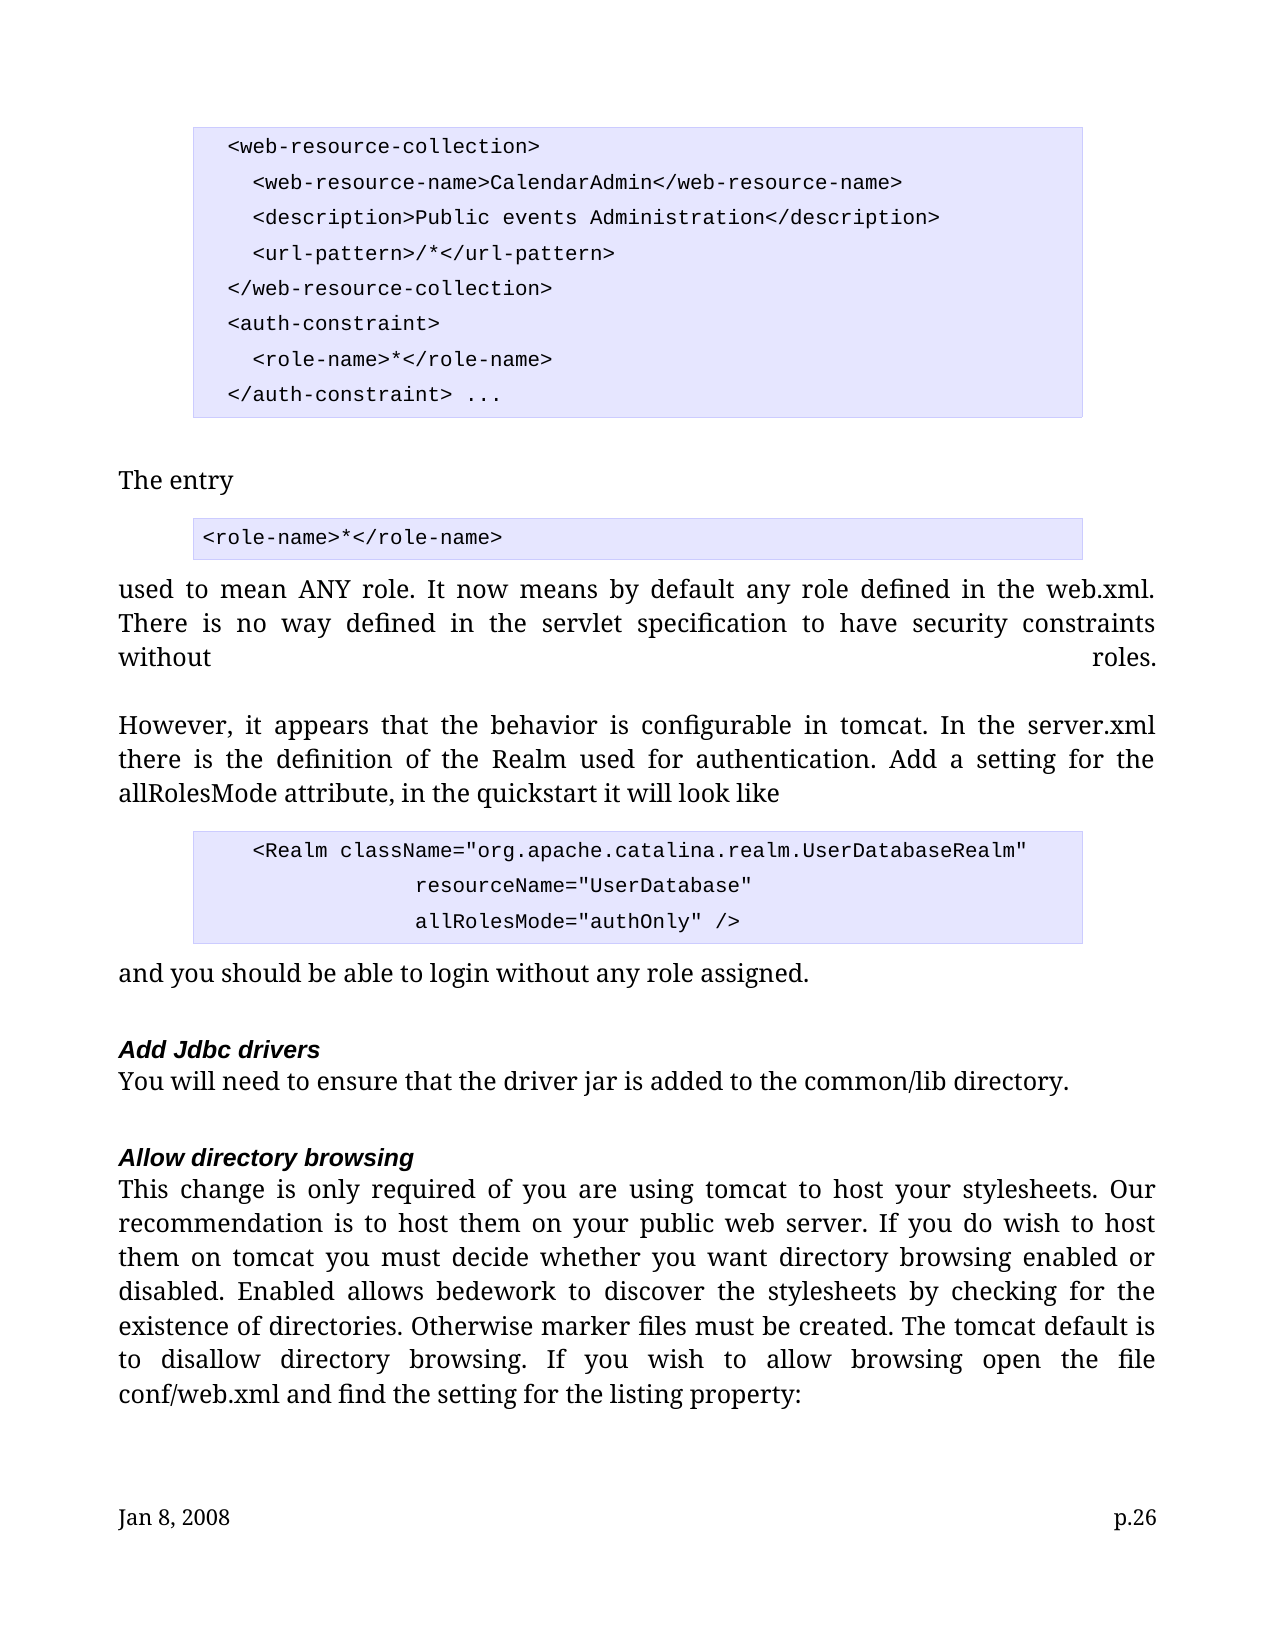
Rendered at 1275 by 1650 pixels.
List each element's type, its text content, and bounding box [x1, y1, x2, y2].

text used to mean ANY role. It now means by default any role defined in the web.xml. There is no way defined in the servlet specification to have security constraints without roles. However, it appears that the behavior is configurable in tomcat. In the server.xml there is the definition of the Realm used for authentication. Add a setting for the allRolesMode attribute, in the quickstart it will look like [118, 571, 1157, 810]
text </web-resource-collection> [194, 269, 1082, 302]
subtitle Allow directory browsing [118, 1144, 1157, 1172]
text <role-name>*</role-name> [194, 519, 1082, 559]
text <description>Public events Administration</description> [194, 198, 1082, 231]
text <role-name>*</role-name> [194, 340, 1082, 372]
text <web-resource-collection> [194, 128, 1082, 160]
text </auth-constraint> ... [194, 375, 1082, 417]
text and you should be able to login without any role assigned. [118, 955, 1157, 989]
subtitle Add Jdbc drivers [118, 1036, 1157, 1063]
text <auth-constraint> [194, 304, 1082, 337]
text You will need to ensure that the driver jar is added to the common/lib directory. [118, 1063, 1157, 1098]
text <web-resource-name>CalendarAdmin</web-resource-name> [194, 163, 1082, 195]
text This change is only required of you are using tomcat to host your stylesheets. Our recommendation is to host them on your public web server. If you do wish to host them on tomcat you must decide whether you want directory browsing enabled or disabled. Enabled allows bedework to discover the stylesheets by checking for the existence of directories. Otherwise marker files must be created. The tomcat default is to disallow directory browsing. If you wish to allow browsing open the file conf/web.xml and find the setting for the listing property: [118, 1172, 1157, 1410]
text <url-pattern>/*</url-pattern> [194, 233, 1082, 266]
text The entry [118, 429, 1157, 497]
text <Realm className="org.apache.catalina.realm.UserDatabaseRealm" resourceName="UserDatabase" allRolesMode="authOnly" /> [194, 832, 1082, 943]
